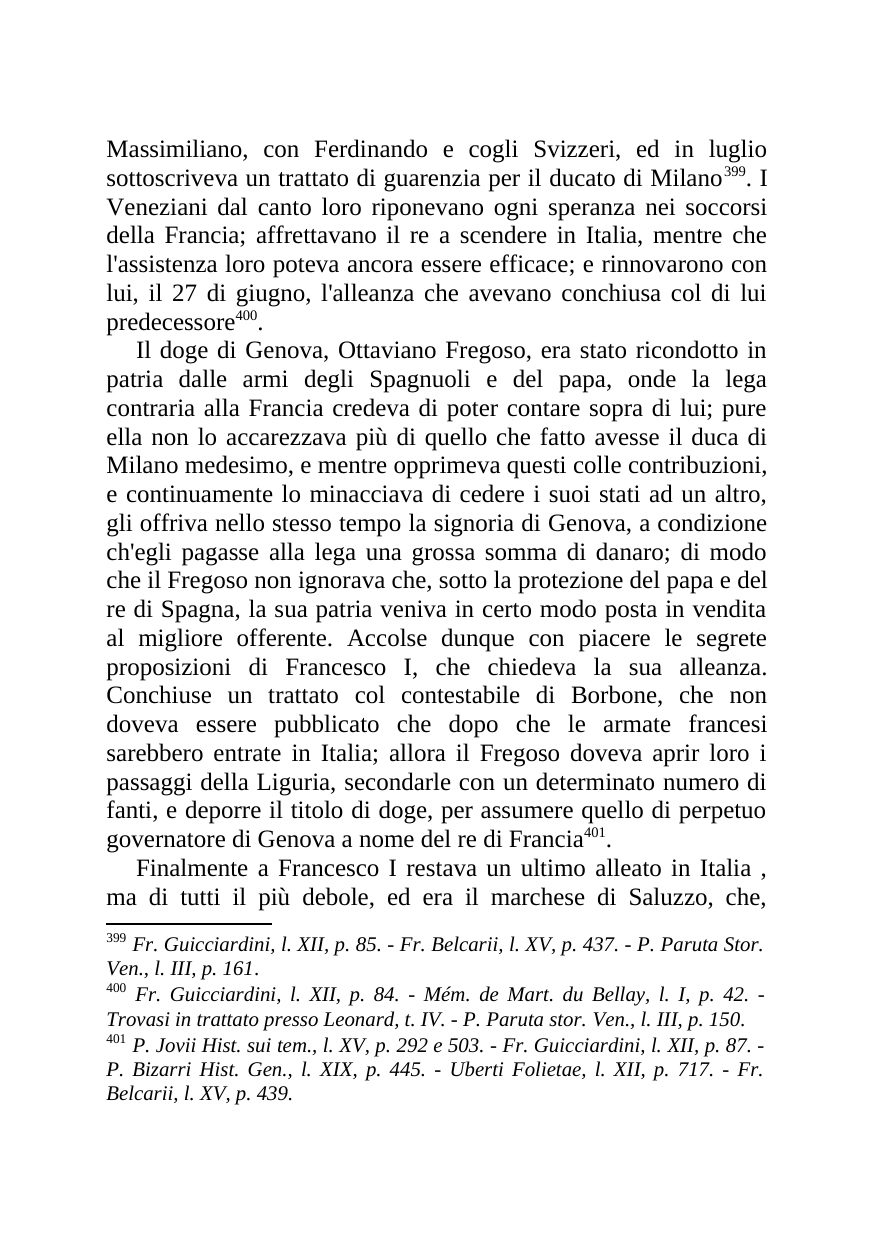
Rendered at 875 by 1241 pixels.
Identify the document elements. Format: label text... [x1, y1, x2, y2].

text Massimiliano, con Ferdinando e cogli Svizzeri, ed in luglio sottoscriveva un trattato di guarenzia per il ducato di Milano. I Veneziani dal canto loro riponevano ogni speranza nei soccorsi della Francia; affrettavano il re a scendere in Italia, mentre che l'assistenza loro poteva ancora essere efficace; e rinnovarono con lui, il 27 di giugno, l'alleanza che avevano conchiusa col di lui predecessore. [106, 134, 768, 336]
text Finalmente a Francesco I restava un ultimo alleato in Italia , ma di tutti il più debole, ed era il marchese di Saluzzo, che, [106, 853, 768, 911]
text Fr. Guicciardini, l. XII, p. 85. - Fr. Belcarii, l. XV, p. 437. - P. Paruta Stor. Ven., l. III, p. 161. [106, 930, 768, 980]
text Fr. Guicciardini, l. XII, p. 84. - Mém. de Mart. du Bellay, l. I, p. 42. - Trovasi in trattato presso Leonard, t. IV. - P. Paruta stor. Ven., l. III, p. 150. [106, 980, 768, 1031]
text Il doge di Genova, Ottaviano Fregoso, era stato ricondotto in patria dalle armi degli Spagnuoli e del papa, onde la lega contraria alla Francia credeva di poter contare sopra di lui; pure ella non lo accarezzava più di quello che fatto avesse il duca di Milano medesimo, e mentre opprimeva questi colle contribuzioni, e continuamente lo minacciava di cedere i suoi stati ad un altro, gli offriva nello stesso tempo la signoria di Genova, a condizione ch'egli pagasse alla lega una grossa somma di danaro; di modo che il Fregoso non ignorava che, sotto la protezione del papa e del re di Spagna, la sua patria veniva in certo modo posta in vendita al migliore offerente. Accolse dunque con piacere le segrete proposizioni di Francesco I, che chiedeva la sua alleanza. Conchiuse un trattato col contestabile di Borbone, che non doveva essere pubblicato che dopo che le armate francesi sarebbero entrate in Italia; allora il Fregoso doveva aprir loro i passaggi della Liguria, secondarle con un determinato numero di fanti, e deporre il titolo di doge, per assumere quello di perpetuo governatore di Genova a nome del re di Francia. [106, 336, 768, 853]
text P. Jovii Hist. sui tem., l. XV, p. 292 e 503. - Fr. Guicciardini, l. XII, p. 87. - P. Bizarri Hist. Gen., l. XIX, p. 445. - Uberti Folietae, l. XII, p. 717. - Fr. Belcarii, l. XV, p. 439. [106, 1031, 768, 1105]
